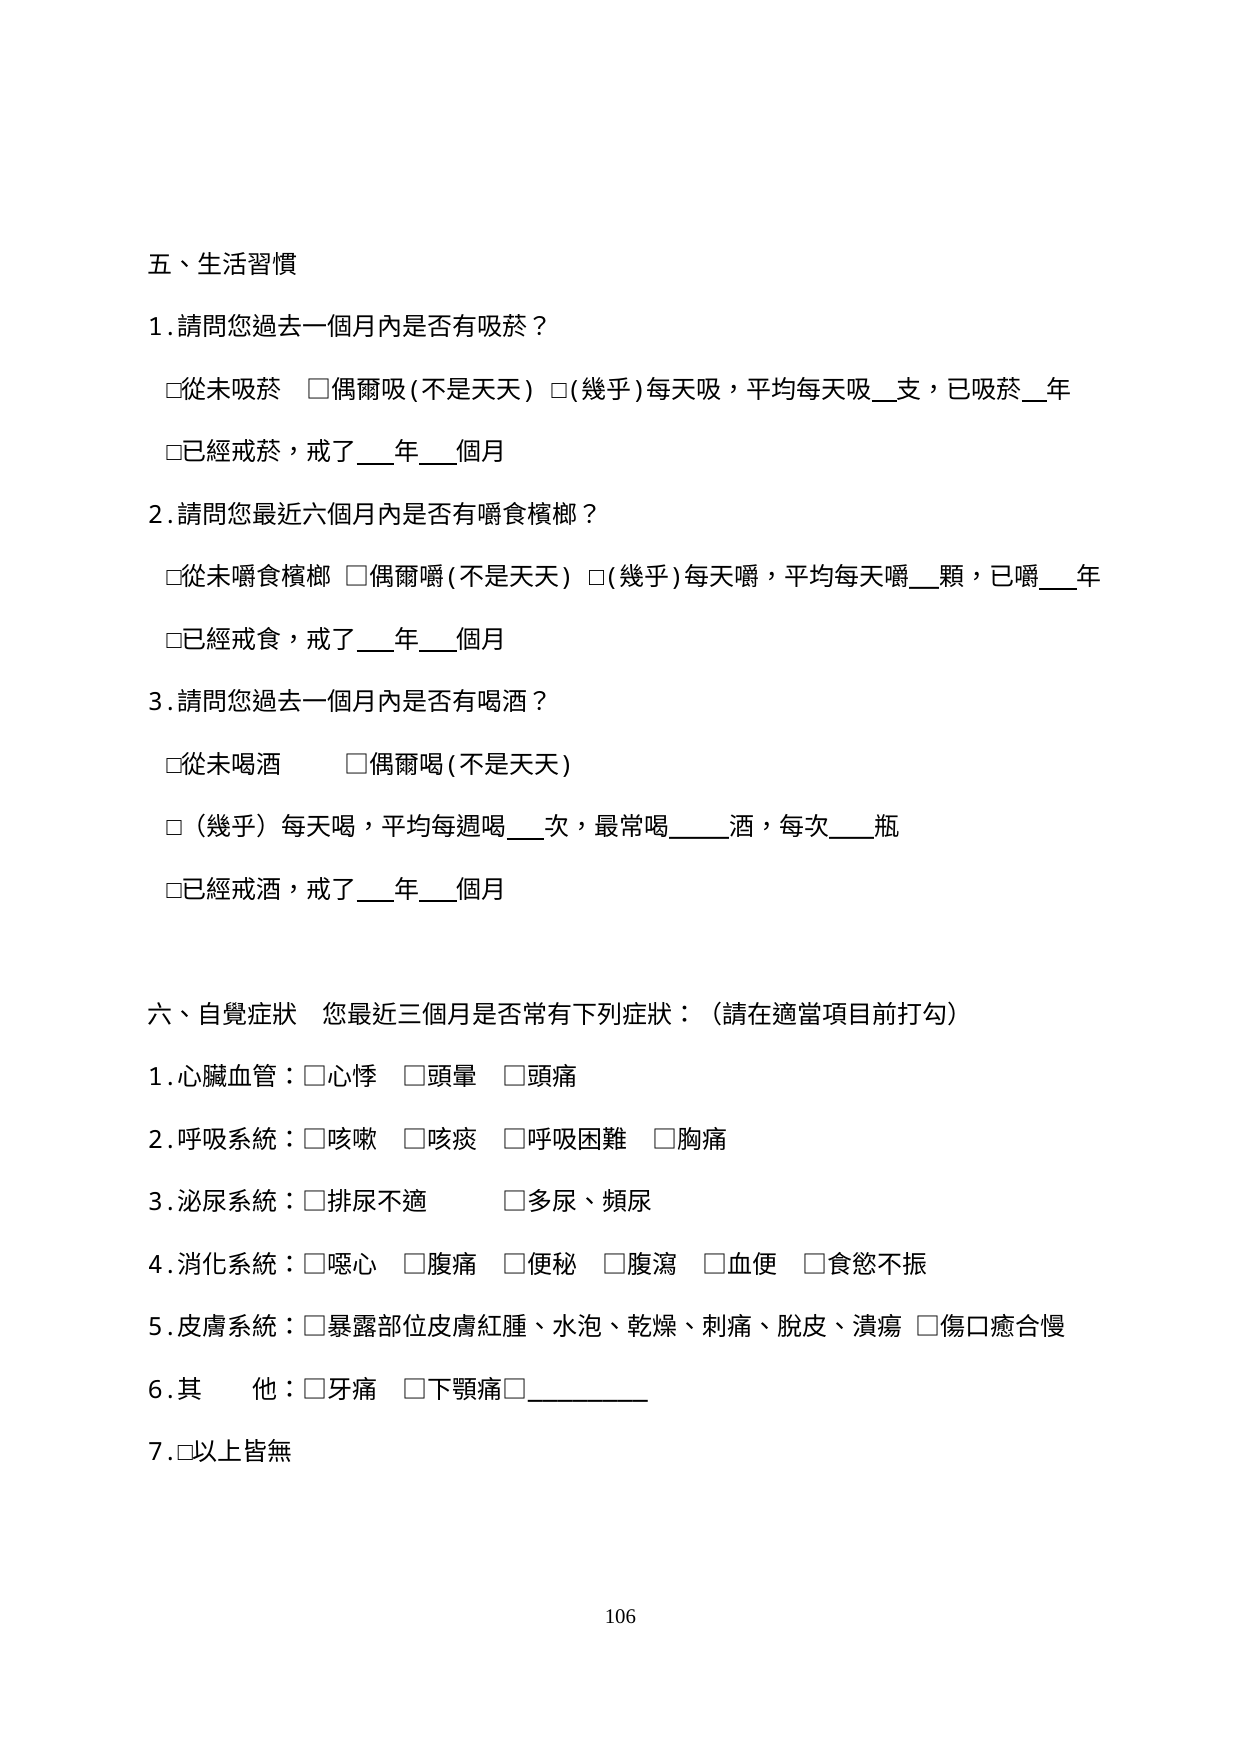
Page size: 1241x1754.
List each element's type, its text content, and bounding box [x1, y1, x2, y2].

text □從未嚼食檳榔 □偶爾嚼(不是天天) □(幾乎)每天嚼，平均每天嚼__顆，已嚼 年 [166, 533, 1117, 596]
text □已經戒食，戒了 年 個月 [166, 596, 1092, 658]
text 五、生活習慣 [148, 221, 1092, 283]
text □從未喝酒 □偶爾喝(不是天天) [166, 721, 1092, 783]
text 4.消化系統：□噁心 □腹痛 □便秘 □腹瀉 □血便 □食慾不振 [148, 1221, 1092, 1283]
text 6.其 他：□牙痛 □下顎痛□________ [148, 1346, 1092, 1408]
text □（幾乎）每天喝，平均每週喝 次，最常喝____酒，每次___瓶 [166, 783, 1092, 846]
text □已經戒菸，戒了 年 個月 [166, 408, 1092, 471]
text 3.泌尿系統：□排尿不適 □多尿、頻尿 [148, 1158, 1092, 1221]
text 2.呼吸系統：□咳嗽 □咳痰 □呼吸困難 □胸痛 [148, 1096, 1092, 1158]
text 2.請問您最近六個月內是否有嚼食檳榔？ [148, 471, 1092, 533]
text 7.□以上皆無 [148, 1408, 1092, 1471]
text □從未吸菸 □偶爾吸(不是天天) □(幾乎)每天吸，平均每天吸 支，已吸菸 年 [166, 346, 1092, 408]
text 1.心臟血管：□心悸 □頭暈 □頭痛 [148, 1033, 1092, 1096]
text 5.皮膚系統：□暴露部位皮膚紅腫、水泡、乾燥、刺痛、脫皮、潰瘍 □傷口癒合慢 [148, 1283, 1092, 1346]
text 3.請問您過去一個月內是否有喝酒？ [148, 658, 1092, 721]
text □已經戒酒，戒了 年 個月 [166, 846, 1092, 908]
text 六、自覺症狀 您最近三個月是否常有下列症狀：（請在適當項目前打勾） [148, 971, 1092, 1033]
text 1.請問您過去一個月內是否有吸菸？ [148, 283, 1092, 346]
